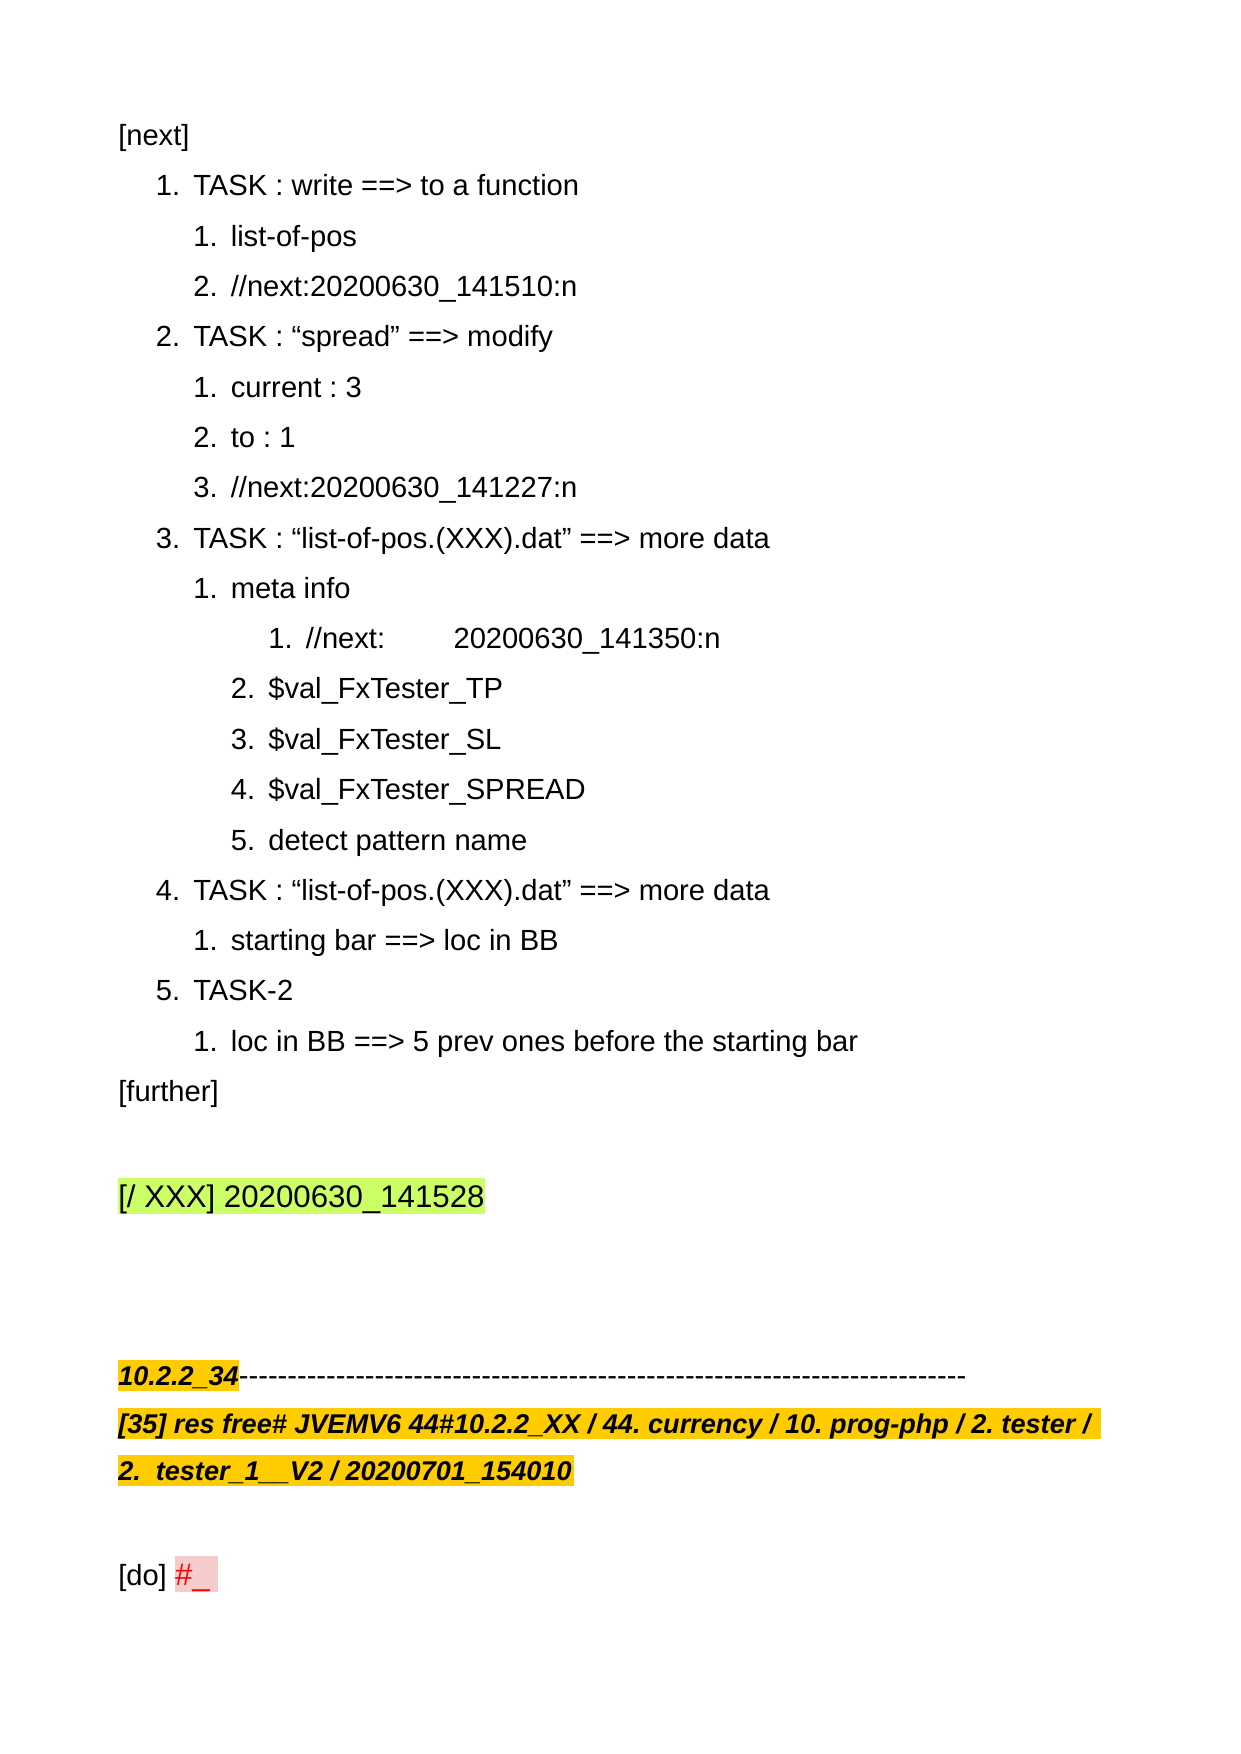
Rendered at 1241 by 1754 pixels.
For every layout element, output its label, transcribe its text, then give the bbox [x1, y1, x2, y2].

list starting bar ==> loc in BB [193, 923, 1122, 957]
list to : 1 [193, 420, 1122, 453]
list list-of-pos [193, 219, 1122, 252]
list detect pattern name [231, 822, 1122, 856]
list TASK : write ==> to a function [156, 168, 1122, 202]
text [next] [118, 118, 1122, 152]
text [do] #_ [118, 1556, 1122, 1592]
list TASK : “spread” ==> modify [156, 319, 1122, 353]
list //next: 20200630_141350:n [268, 621, 1122, 655]
list $val_FxTester_SPREAD [231, 772, 1122, 806]
list $val_FxTester_TP [231, 672, 1122, 705]
text [further] [118, 1074, 1122, 1108]
list TASK : “list-of-pos.(XXX).dat” ==> more data [156, 873, 1122, 906]
list current : 3 [193, 370, 1122, 403]
list TASK-2 [156, 973, 1122, 1007]
text 10.2.2_34--------------------------------------------------------------------------- [118, 1358, 1122, 1391]
list loc in BB ==> 5 prev ones before the starting bar [193, 1024, 1122, 1057]
list //next:20200630_141510:n [193, 269, 1122, 303]
text [/ XXX] 20200630_141528 [118, 1124, 1122, 1214]
list $val_FxTester_SL [231, 722, 1122, 755]
list //next:20200630_141227:n [193, 470, 1122, 504]
list TASK : “list-of-pos.(XXX).dat” ==> more data [156, 521, 1122, 554]
list meta info [193, 571, 1122, 604]
text [35] res free# JVEMV6 44#10.2.2_XX / 44. currency / 10. prog-php / 2. tester / 2. tester_1__V2 / 20200701_154010 [118, 1408, 1122, 1486]
